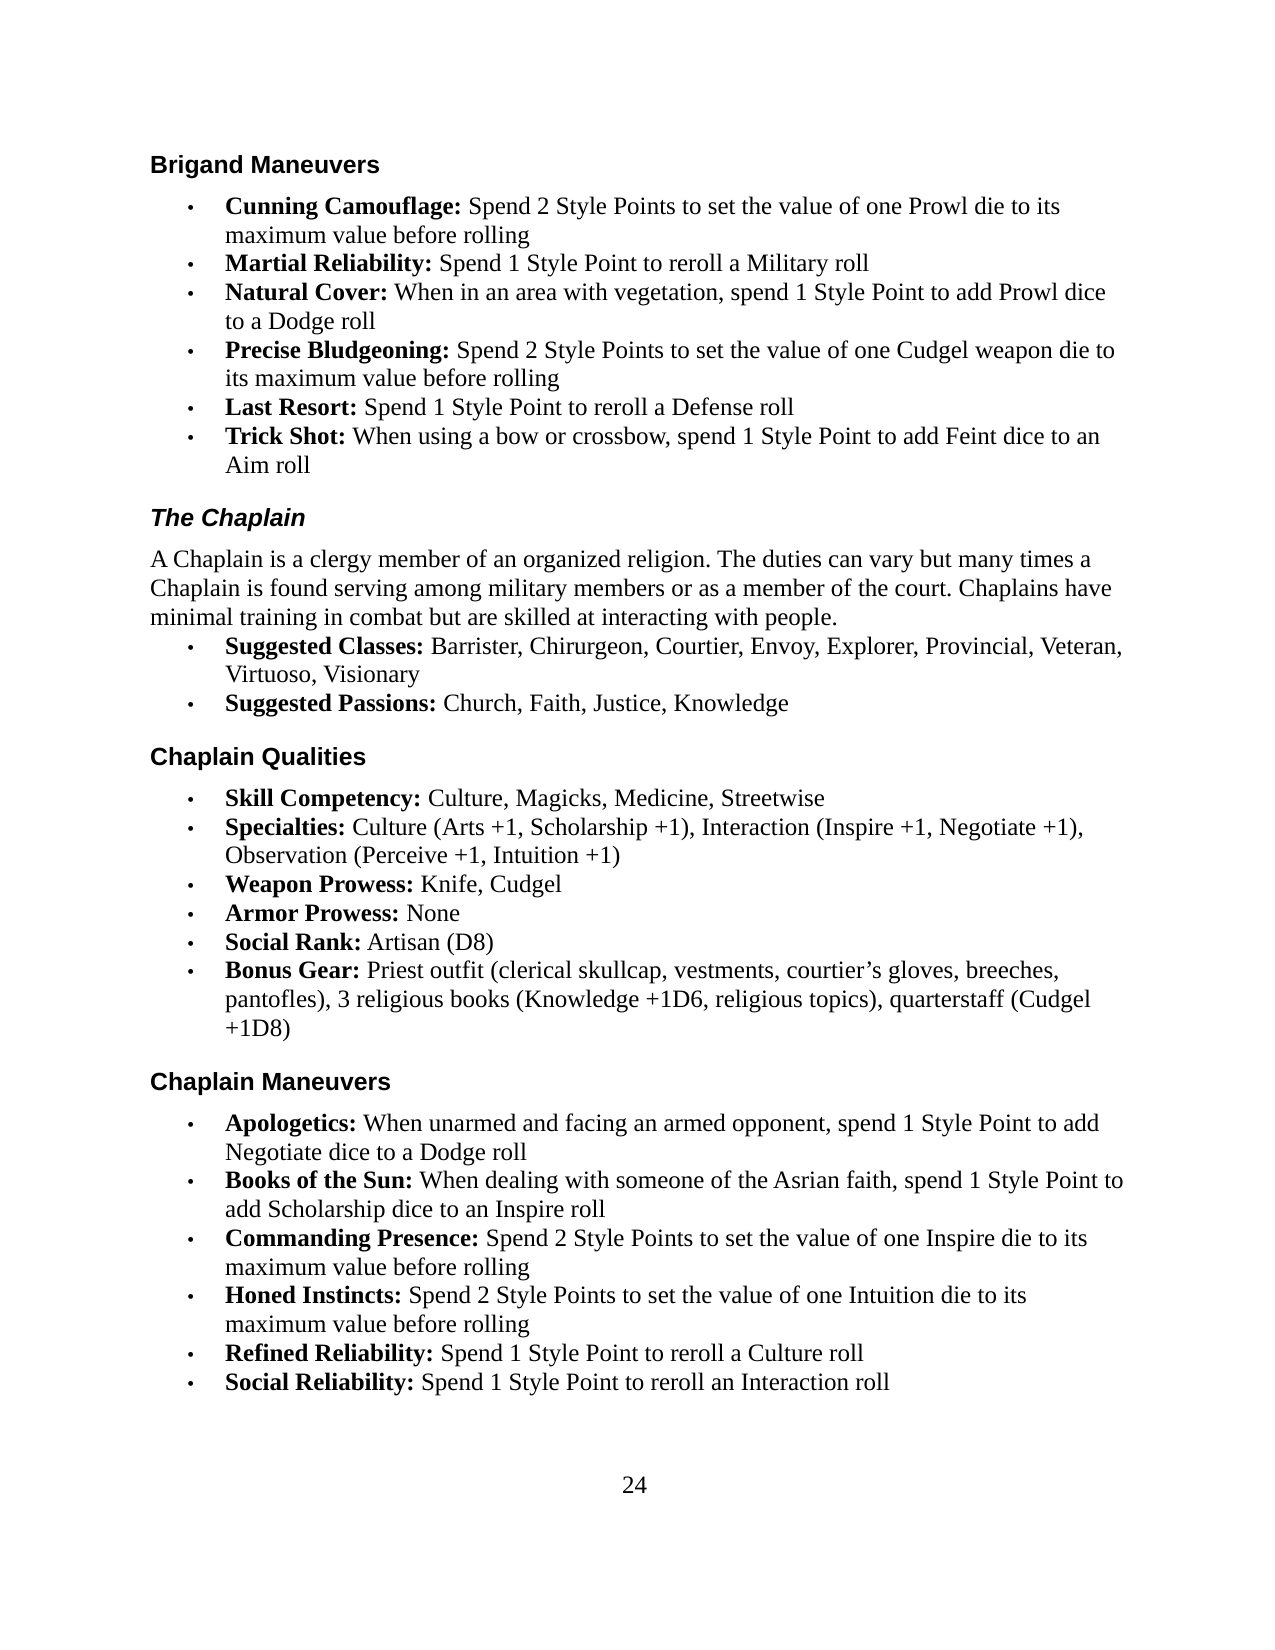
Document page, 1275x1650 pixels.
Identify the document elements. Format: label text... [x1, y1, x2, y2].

list Skill Competency: Culture, Magicks, Medicine, Streetwise [187, 783, 1125, 812]
list Specialties: Culture (Arts +1, Scholarship +1), Interaction (Inspire +1, Negotiate +1), Observation (Perceive +1, Intuition +1) [187, 812, 1125, 869]
list Trick Shot: When using a bow or crossbow, spend 1 Style Point to add Feint dice to an Aim roll [187, 421, 1125, 478]
list Armor Prowess: None [187, 898, 1125, 927]
list Weapon Prowess: Knife, Cudgel [187, 869, 1125, 898]
list Cunning Camouflage: Spend 2 Style Points to set the value of one Prowl die to its maximum value before rolling [187, 191, 1125, 248]
list Social Rank: Artisan (D8) [187, 927, 1125, 956]
list Suggested Passions: Church, Faith, Justice, Knowledge [187, 688, 1125, 717]
list Commanding Presence: Spend 2 Style Points to set the value of one Inspire die to its maximum value before rolling [187, 1223, 1125, 1280]
list Natural Cover: When in an area with vegetation, spend 1 Style Point to add Prowl dice to a Dodge roll [187, 277, 1125, 335]
list Bonus Gear: Priest outfit (clerical skullcap, vestments, courtier’s gloves, breeches, pantofles), 3 religious books (Knowledge +1D6, religious topics), quarterstaff (Cudgel +1D8) [187, 956, 1125, 1042]
subtitle Brigand Maneuvers [150, 150, 1125, 178]
list Books of the Sun: When dealing with someone of the Asrian faith, spend 1 Style Point to add Scholarship dice to an Inspire roll [187, 1165, 1125, 1223]
subtitle The Chaplain [150, 503, 1125, 532]
list Martial Reliability: Spend 1 Style Point to reroll a Military roll [187, 248, 1125, 277]
list Suggested Classes: Barrister, Chirurgeon, Courtier, Envoy, Explorer, Provincial, Veteran, Virtuoso, Visionary [187, 631, 1125, 688]
text A Chaplain is a clergy member of an organized religion. The duties can vary but many times a Chaplain is found serving among military members or as a member of the court. Chaplains have minimal training in combat but are skilled at interacting with people. [150, 544, 1125, 631]
list Last Resort: Spend 1 Style Point to reroll a Defense roll [187, 392, 1125, 421]
list Social Reliability: Spend 1 Style Point to reroll an Interaction roll [187, 1367, 1125, 1395]
list Precise Bludgeoning: Spend 2 Style Points to set the value of one Cudgel weapon die to its maximum value before rolling [187, 335, 1125, 392]
subtitle Chaplain Qualities [150, 742, 1125, 771]
subtitle Chaplain Maneuvers [150, 1067, 1125, 1095]
list Refined Reliability: Spend 1 Style Point to reroll a Culture roll [187, 1338, 1125, 1367]
list Honed Instincts: Spend 2 Style Points to set the value of one Intuition die to its maximum value before rolling [187, 1280, 1125, 1338]
list Apologetics: When unarmed and facing an armed opponent, spend 1 Style Point to add Negotiate dice to a Dodge roll [187, 1108, 1125, 1165]
